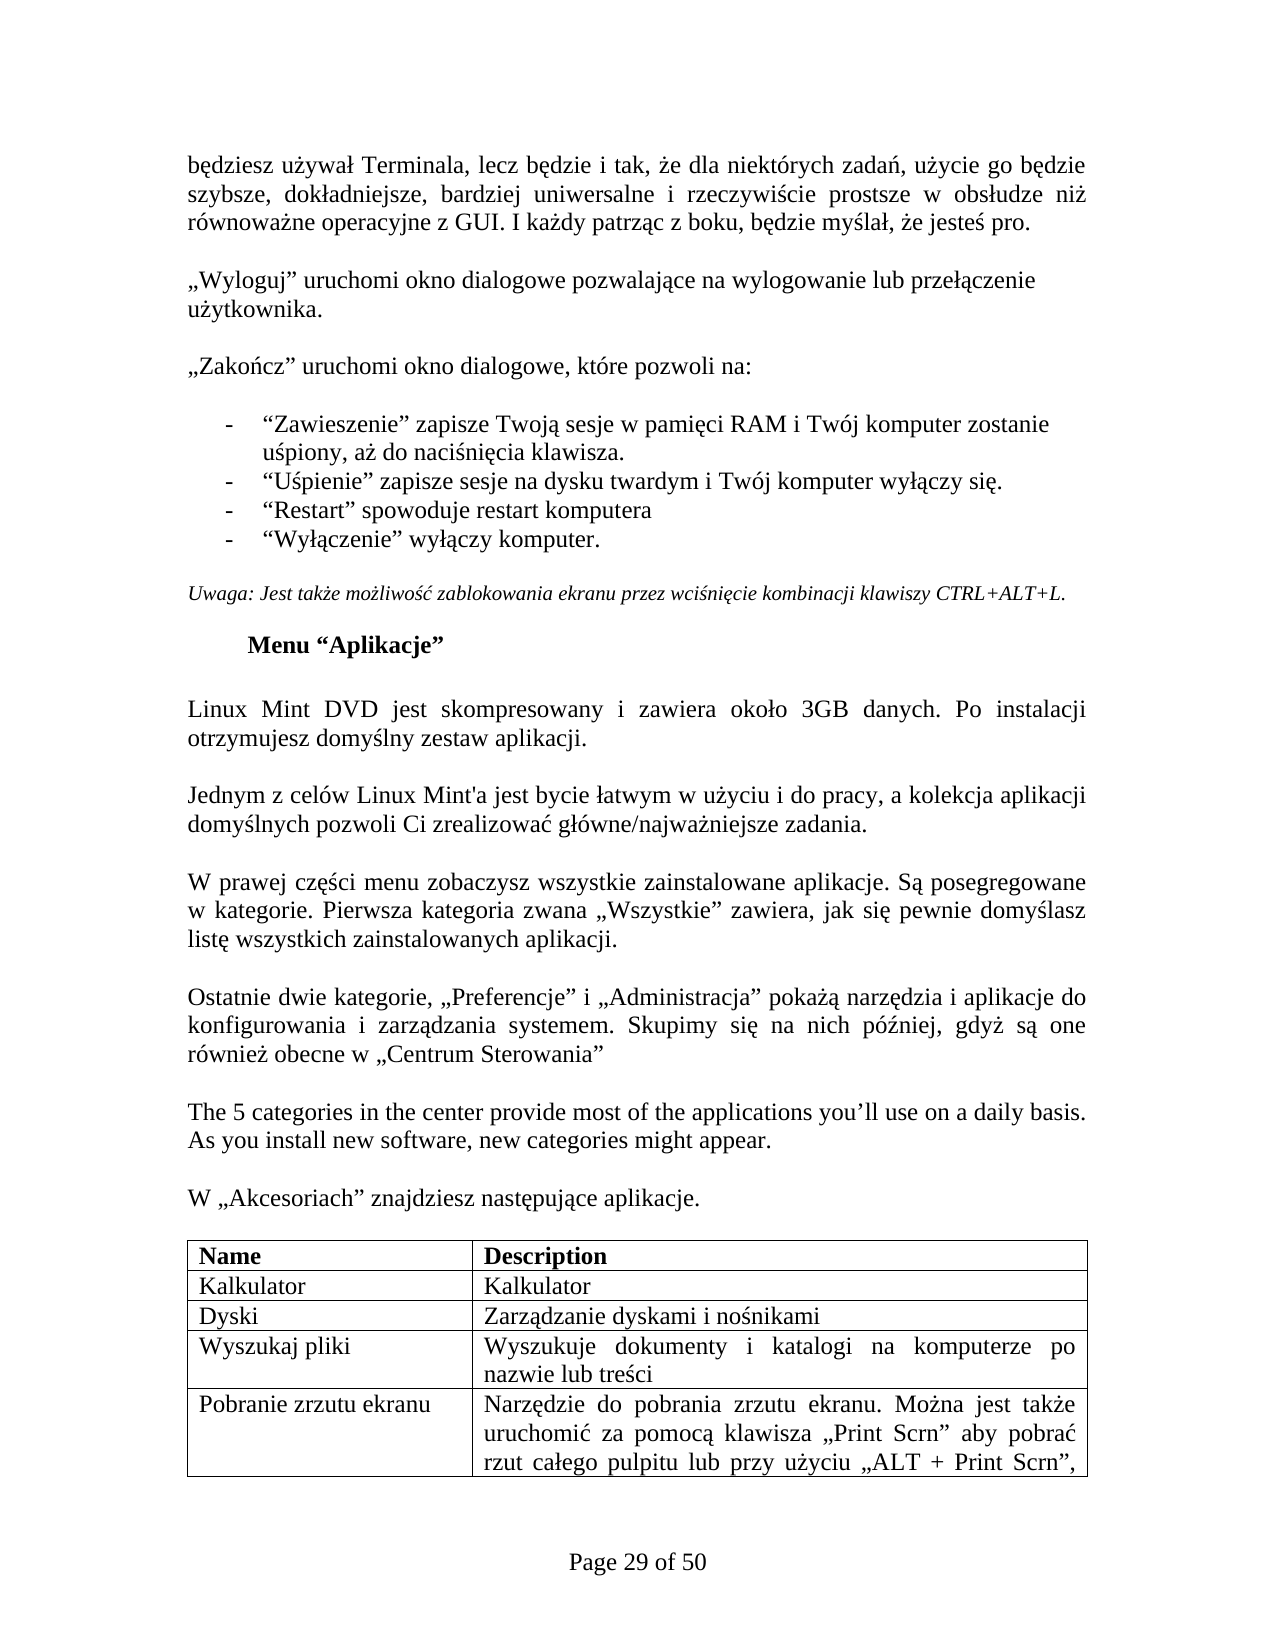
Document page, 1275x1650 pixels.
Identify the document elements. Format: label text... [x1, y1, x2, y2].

list “Restart” spowoduje restart komputera [225, 495, 1087, 524]
table_cell Kalkulator [188, 1271, 472, 1300]
text Jednym z celów Linux Mint'a jest bycie łatwym w użyciu i do pracy, a kolekcja aplikacji domyślnych pozwoli Ci zrealizować główne/najważniejsze zadania. [187, 780, 1087, 838]
text W „Akcesoriach” znajdziesz następujące aplikacje. [187, 1183, 1087, 1212]
text „Wyloguj” uruchomi okno dialogowe pozwalające na wylogowanie lub przełączenie użytkownika. [187, 265, 1087, 322]
list “Uśpienie” zapisze sesje na dysku twardym i Twój komputer wyłączy się. [225, 466, 1087, 495]
table_cell Pobranie zrzutu ekranu [188, 1389, 472, 1476]
text „Zakończ” uruchomi okno dialogowe, które pozwoli na: [187, 351, 1087, 380]
table_header Name [188, 1241, 472, 1270]
table_header Description [473, 1241, 1087, 1270]
text Uwaga: Jest także możliwość zablokowania ekranu przez wciśnięcie kombinacji klawiszy CTRL+ALT+L. [187, 581, 1087, 605]
text Linux Mint DVD jest skompresowany i zawiera około 3GB danych. Po instalacji otrzymujesz domyślny zestaw aplikacji. [187, 694, 1087, 752]
subtitle Menu “Aplikacje” [187, 630, 1087, 659]
table_cell Wyszukaj pliki [188, 1331, 472, 1388]
table_cell Kalkulator [473, 1271, 1087, 1300]
text The 5 categories in the center provide most of the applications you’ll use on a daily basis. As you install new software, new categories might appear. [187, 1097, 1087, 1154]
table_cell Dyski [188, 1301, 472, 1330]
text będziesz używał Terminala, lecz będzie i tak, że dla niektórych zadań, użycie go będzie szybsze, dokładniejsze, bardziej uniwersalne i rzeczywiście prostsze w obsłudze niż równoważne operacyjne z GUI. I każdy patrząc z boku, będzie myślał, że jesteś pro. [187, 150, 1087, 236]
list “Zawieszenie” zapisze Twoją sesje w pamięci RAM i Twój komputer zostanie uśpiony, aż do naciśnięcia klawisza. [225, 409, 1087, 466]
text W prawej części menu zobaczysz wszystkie zainstalowane aplikacje. Są posegregowane w kategorie. Pierwsza kategoria zwana „Wszystkie” zawiera, jak się pewnie domyślasz listę wszystkich zainstalowanych aplikacji. [187, 867, 1087, 953]
table_cell Zarządzanie dyskami i nośnikami [473, 1301, 1087, 1330]
list “Wyłączenie” wyłączy komputer. [225, 524, 1087, 552]
table_cell Wyszukuje dokumenty i katalogi na komputerze po nazwie lub treści [473, 1331, 1087, 1388]
text Ostatnie dwie kategorie, „Preferencje” i „Administracja” pokażą narzędzia i aplikacje do konfigurowania i zarządzania systemem. Skupimy się na nich później, gdyż są one również obecne w „Centrum Sterowania” [187, 982, 1087, 1068]
table_cell Narzędzie do pobrania zrzutu ekranu. Można jest także uruchomić za pomocą klawisza „Print Scrn” aby pobrać rzut całego pulpitu lub przy użyciu „ALT + Print Scrn”, [473, 1389, 1087, 1476]
